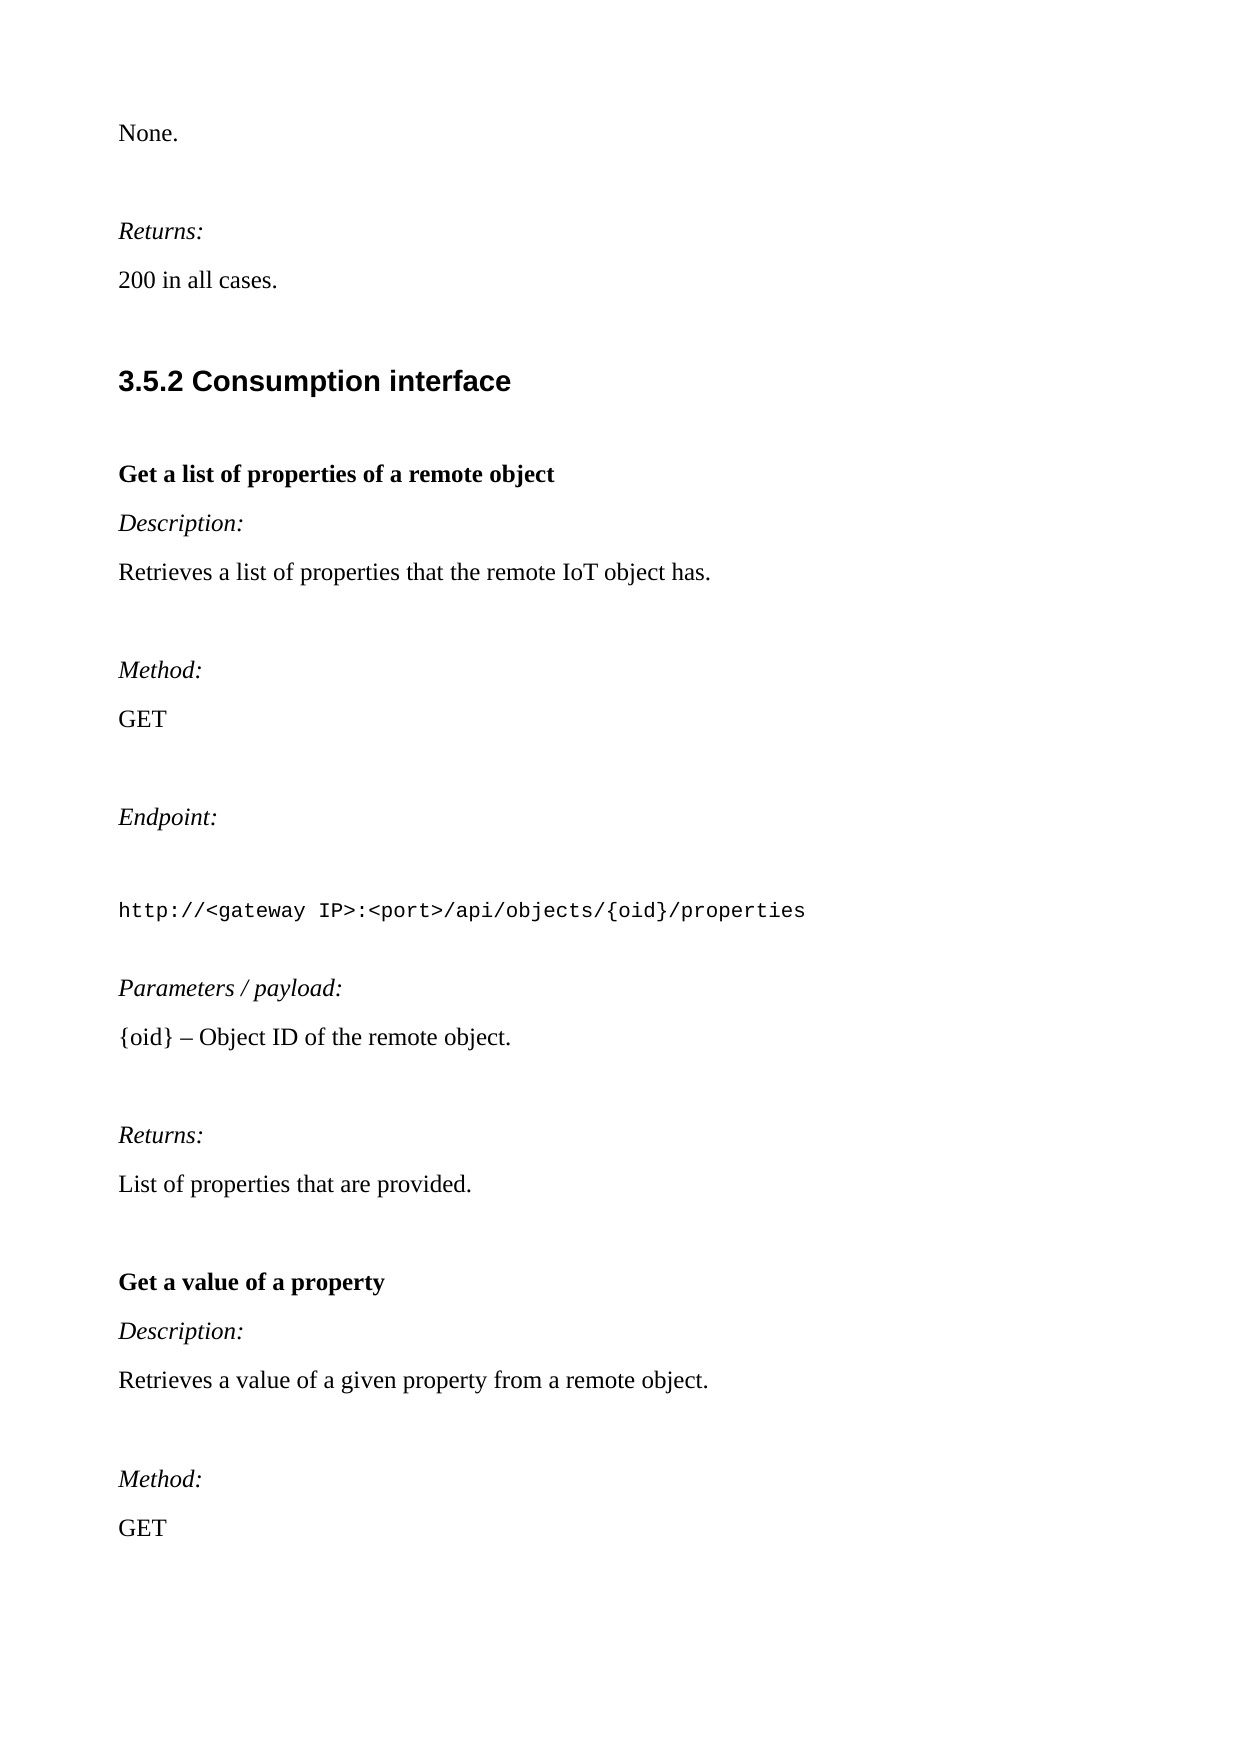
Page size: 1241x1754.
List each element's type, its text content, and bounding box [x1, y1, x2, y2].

text None. [118, 118, 1122, 147]
text GET [118, 704, 1122, 733]
text Description: [118, 1316, 1122, 1345]
text 200 in all cases. [118, 265, 1122, 294]
text List of properties that are provided. [118, 1169, 1122, 1198]
text Method: [118, 655, 1122, 684]
text http://<gateway IP>:<port>/api/objects/{oid}/properties [118, 900, 1122, 924]
text Method: [118, 1464, 1122, 1492]
text Parameters / payload: [118, 973, 1122, 1002]
text Retrieves a list of properties that the remote IoT object has. [118, 557, 1122, 586]
text Retrieves a value of a given property from a remote object. [118, 1366, 1122, 1394]
text Get a list of properties of a remote object [118, 459, 1122, 487]
text GET [118, 1513, 1122, 1541]
text Returns: [118, 216, 1122, 245]
text Description: [118, 508, 1122, 537]
text Get a value of a property [118, 1267, 1122, 1296]
subtitle 3.5.2 Consumption interface [118, 363, 1122, 397]
text Endpoint: [118, 802, 1122, 831]
text {oid} – Object ID of the remote object. [118, 1022, 1122, 1051]
text Returns: [118, 1120, 1122, 1149]
